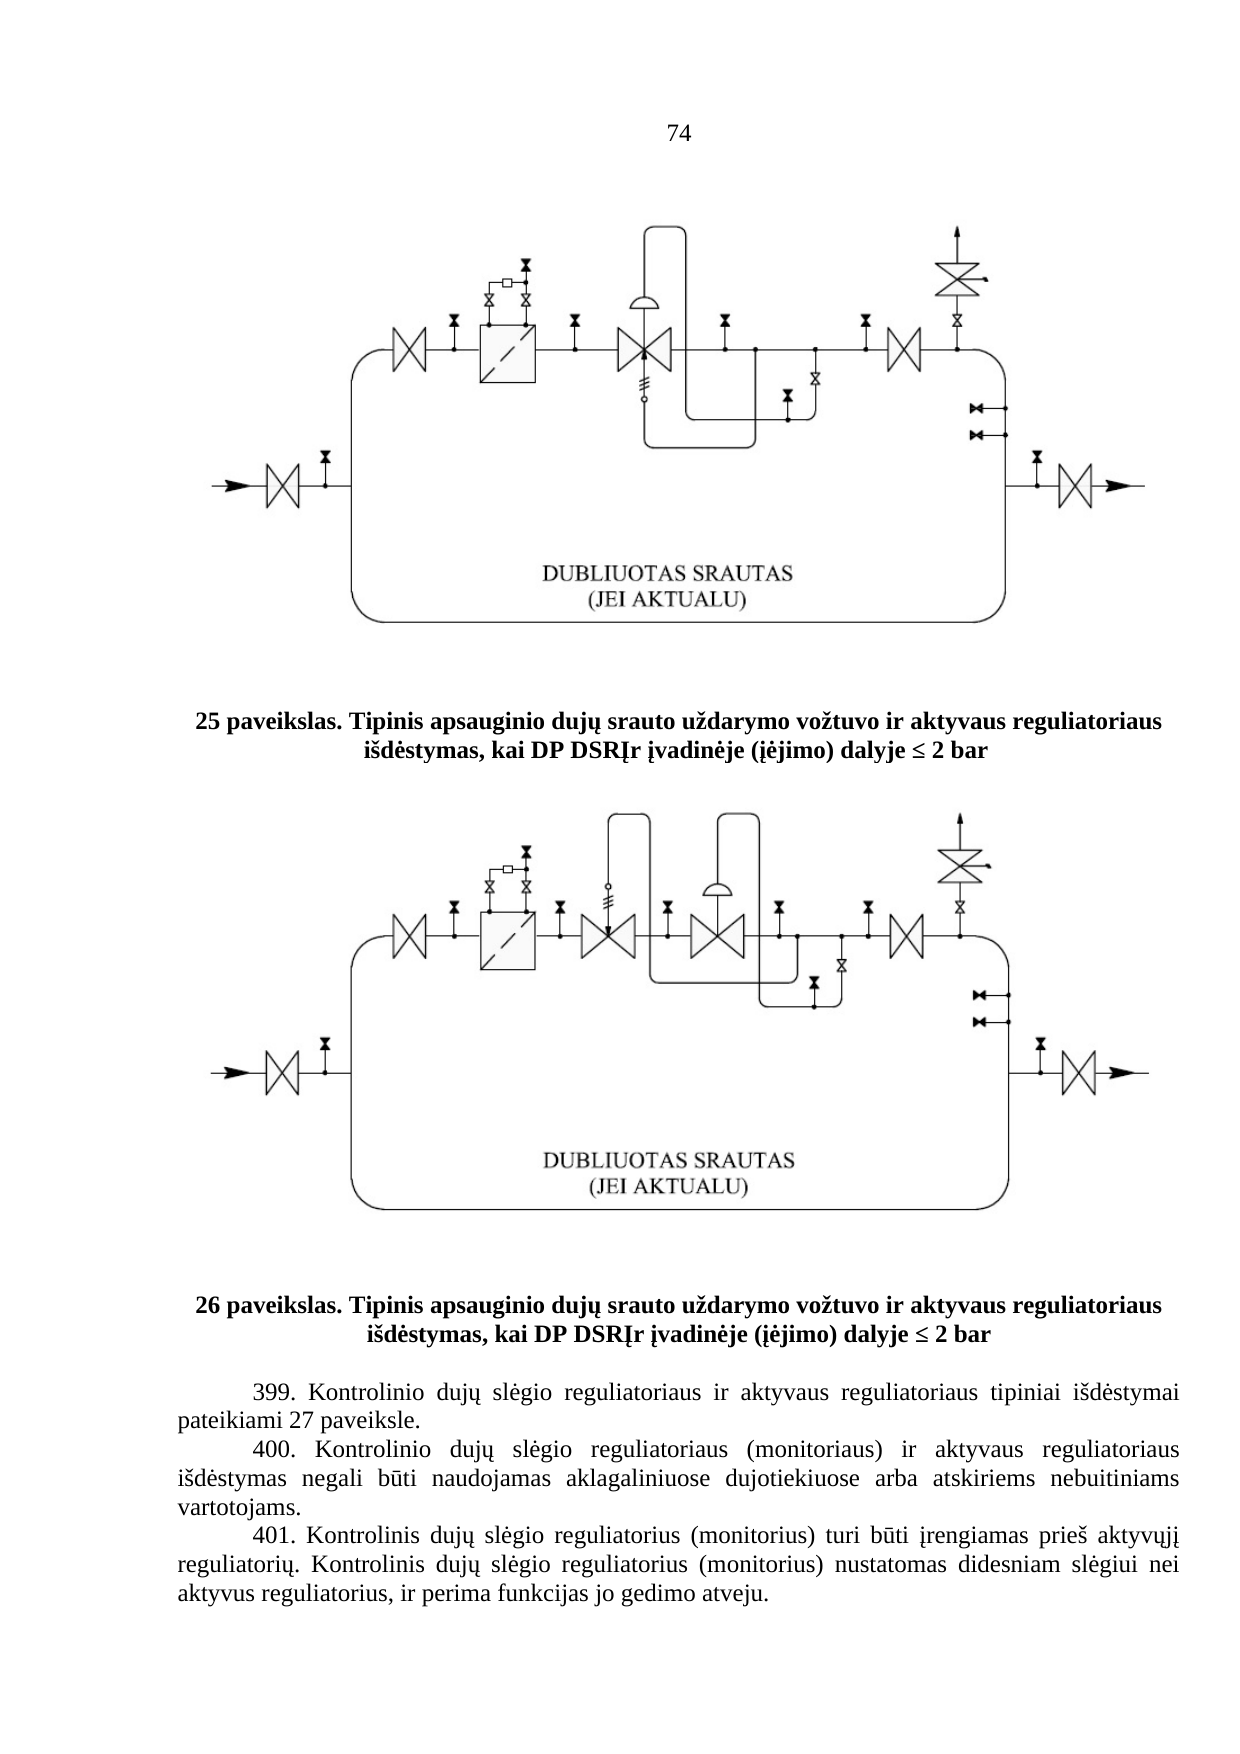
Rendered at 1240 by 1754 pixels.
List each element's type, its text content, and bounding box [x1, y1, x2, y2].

text 26 paveikslas. Tipinis apsauginio dujų srauto uždarymo vožtuvo ir aktyvaus reguliatoriaus išdėstymas, kai DP DSRĮr įvadinėje (įėjimo) dalyje ≤ 2 bar [177, 1291, 1181, 1348]
text 399. Kontrolinio dujų slėgio reguliatoriaus ir aktyvaus reguliatoriaus tipiniai išdėstymai pateikiami 27 paveiksle. [177, 1377, 1181, 1434]
text 25 paveikslas. Tipinis apsauginio dujų srauto uždarymo vožtuvo ir aktyvaus reguliatoriaus išdėstymas, kai DP DSRĮr įvadinėje (įėjimo) dalyje ≤ 2 bar [177, 706, 1181, 763]
text 400. Kontrolinio dujų slėgio reguliatoriaus (monitoriaus) ir aktyvaus reguliatoriaus išdėstymas negali būti naudojamas aklagaliniuose dujotiekiuose arba atskiriems nebuitiniams vartotojams. [177, 1434, 1181, 1521]
text 401. Kontrolinis dujų slėgio reguliatorius (monitorius) turi būti įrengiamas prieš aktyvųjį reguliatorių. Kontrolinis dujų slėgio reguliatorius (monitorius) nustatomas didesniam slėgiui nei aktyvus reguliatorius, ir perima funkcijas jo gedimo atveju. [177, 1521, 1181, 1607]
